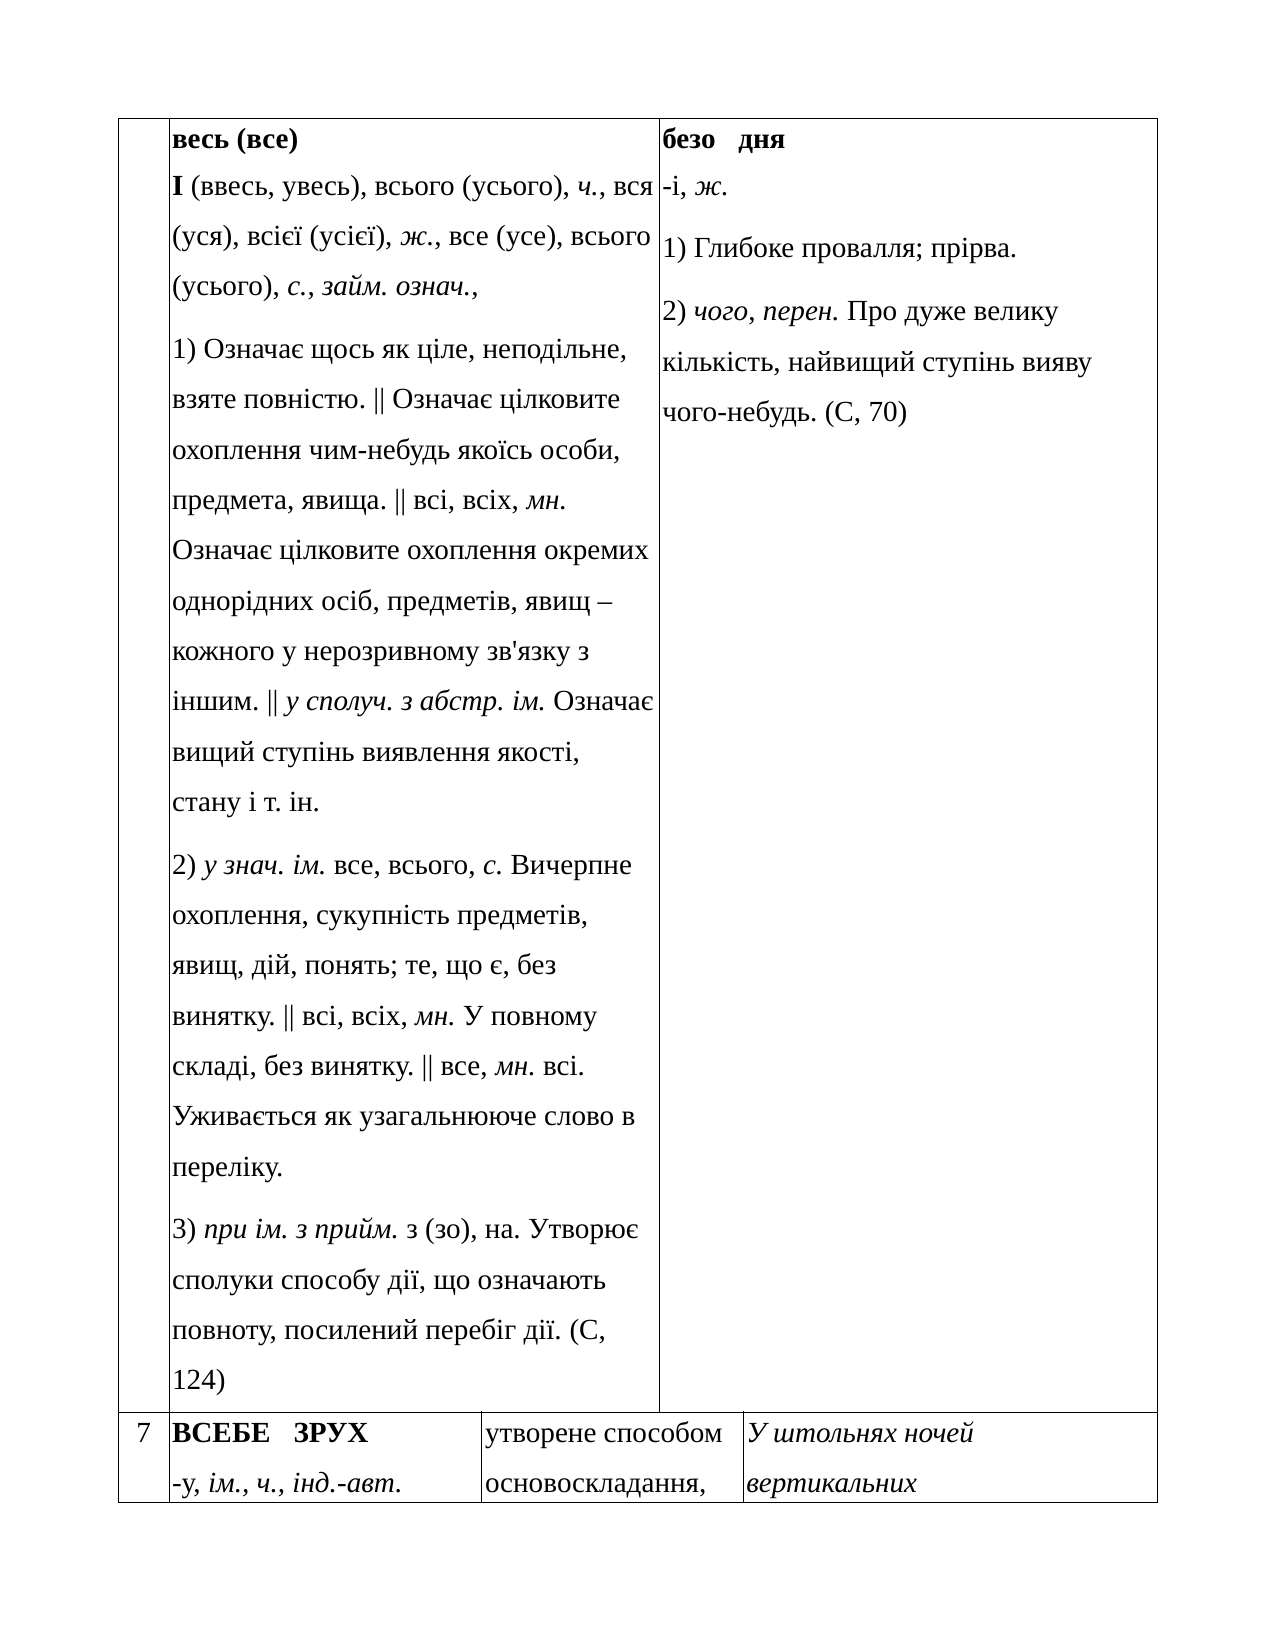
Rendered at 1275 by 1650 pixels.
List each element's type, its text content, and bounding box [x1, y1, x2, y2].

table_cell [119, 119, 169, 1411]
table_cell ВсебЕзрух -у, ім., ч., інд.-авт. [170, 1413, 481, 1502]
table_cell весь (все) I (ввесь, увесь), всього (усього), ч., вся (уся), всієї (усієї), ж., все (усе), всього (усього), с., займ. означ., 1) Означає щось як ціле, неподільне, взяте повністю. || Означає цілковите охоплення чим-небудь якоїсь особи, предмета, явища. || всі, всіх, мн. Означає цілковите охоплення окремих однорідних осіб, предметів, явищ – кожного у нерозривному зв'язку з іншим. || у сполуч. з абстр. ім. Означає вищий ступінь виявлення якості, стану і т. ін. 2) у знач. ім. все, всього, с. Вичерпне охоплення, сукупність предметів, явищ, дій, понять; те, що є, без винятку. || всі, всіх, мн. У повному складі, без винятку. || все, мн. всі. Уживається як узагальнююче слово в переліку. 3) при ім. з прийм. з (зо), на. Утворює сполуки способу дії, що означають повноту, посилений перебіг дії. (С, 124) [170, 119, 659, 1411]
table_cell утворене способом основоскладання, [482, 1413, 743, 1502]
table_cell 7 [119, 1413, 169, 1502]
table_cell У штольнях ночей вертикальних [744, 1413, 1157, 1502]
table_cell безодня -і, ж. 1) Глибоке провалля; прірва. 2) чого, перен. Про дуже велику кількість, найвищий ступінь вияву чого-небудь. (С, 70) [660, 119, 1157, 1411]
